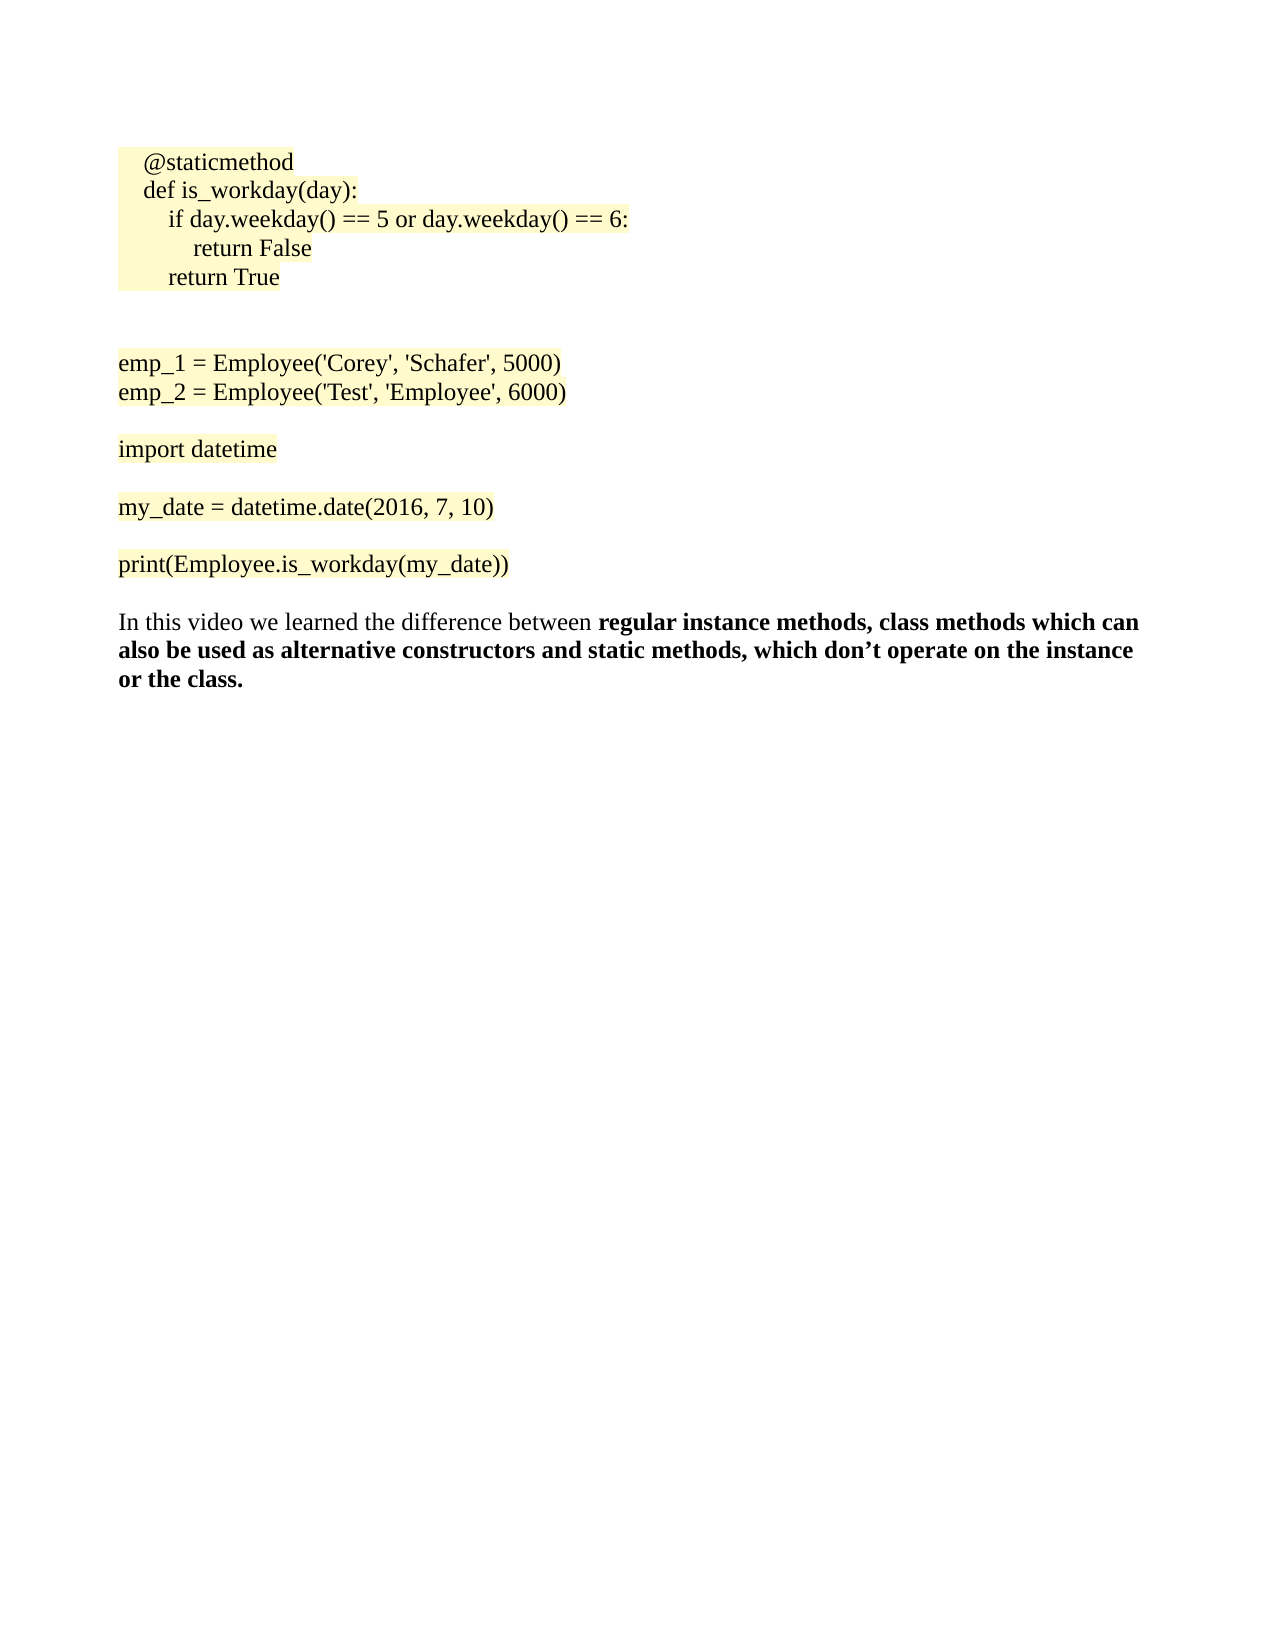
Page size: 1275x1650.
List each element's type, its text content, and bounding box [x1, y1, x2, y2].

text print(Employee.is_workday(my_date)) [118, 549, 1157, 578]
text my_date = datetime.date(2016, 7, 10) [118, 492, 1157, 521]
text emp_1 = Employee('Corey', 'Schafer', 5000) [118, 348, 1157, 377]
text return False [118, 233, 1157, 262]
text In this video we learned the difference between regular instance methods, class methods which can also be used as alternative constructors and static methods, which don’t operate on the instance or the class. [118, 607, 1157, 693]
text @staticmethod [118, 147, 1157, 176]
text emp_2 = Employee('Test', 'Employee', 6000) [118, 377, 1157, 406]
text if day.weekday() == 5 or day.weekday() == 6: [118, 204, 1157, 233]
text return True [118, 262, 1157, 291]
text import datetime [118, 434, 1157, 463]
text def is_workday(day): [118, 176, 1157, 204]
